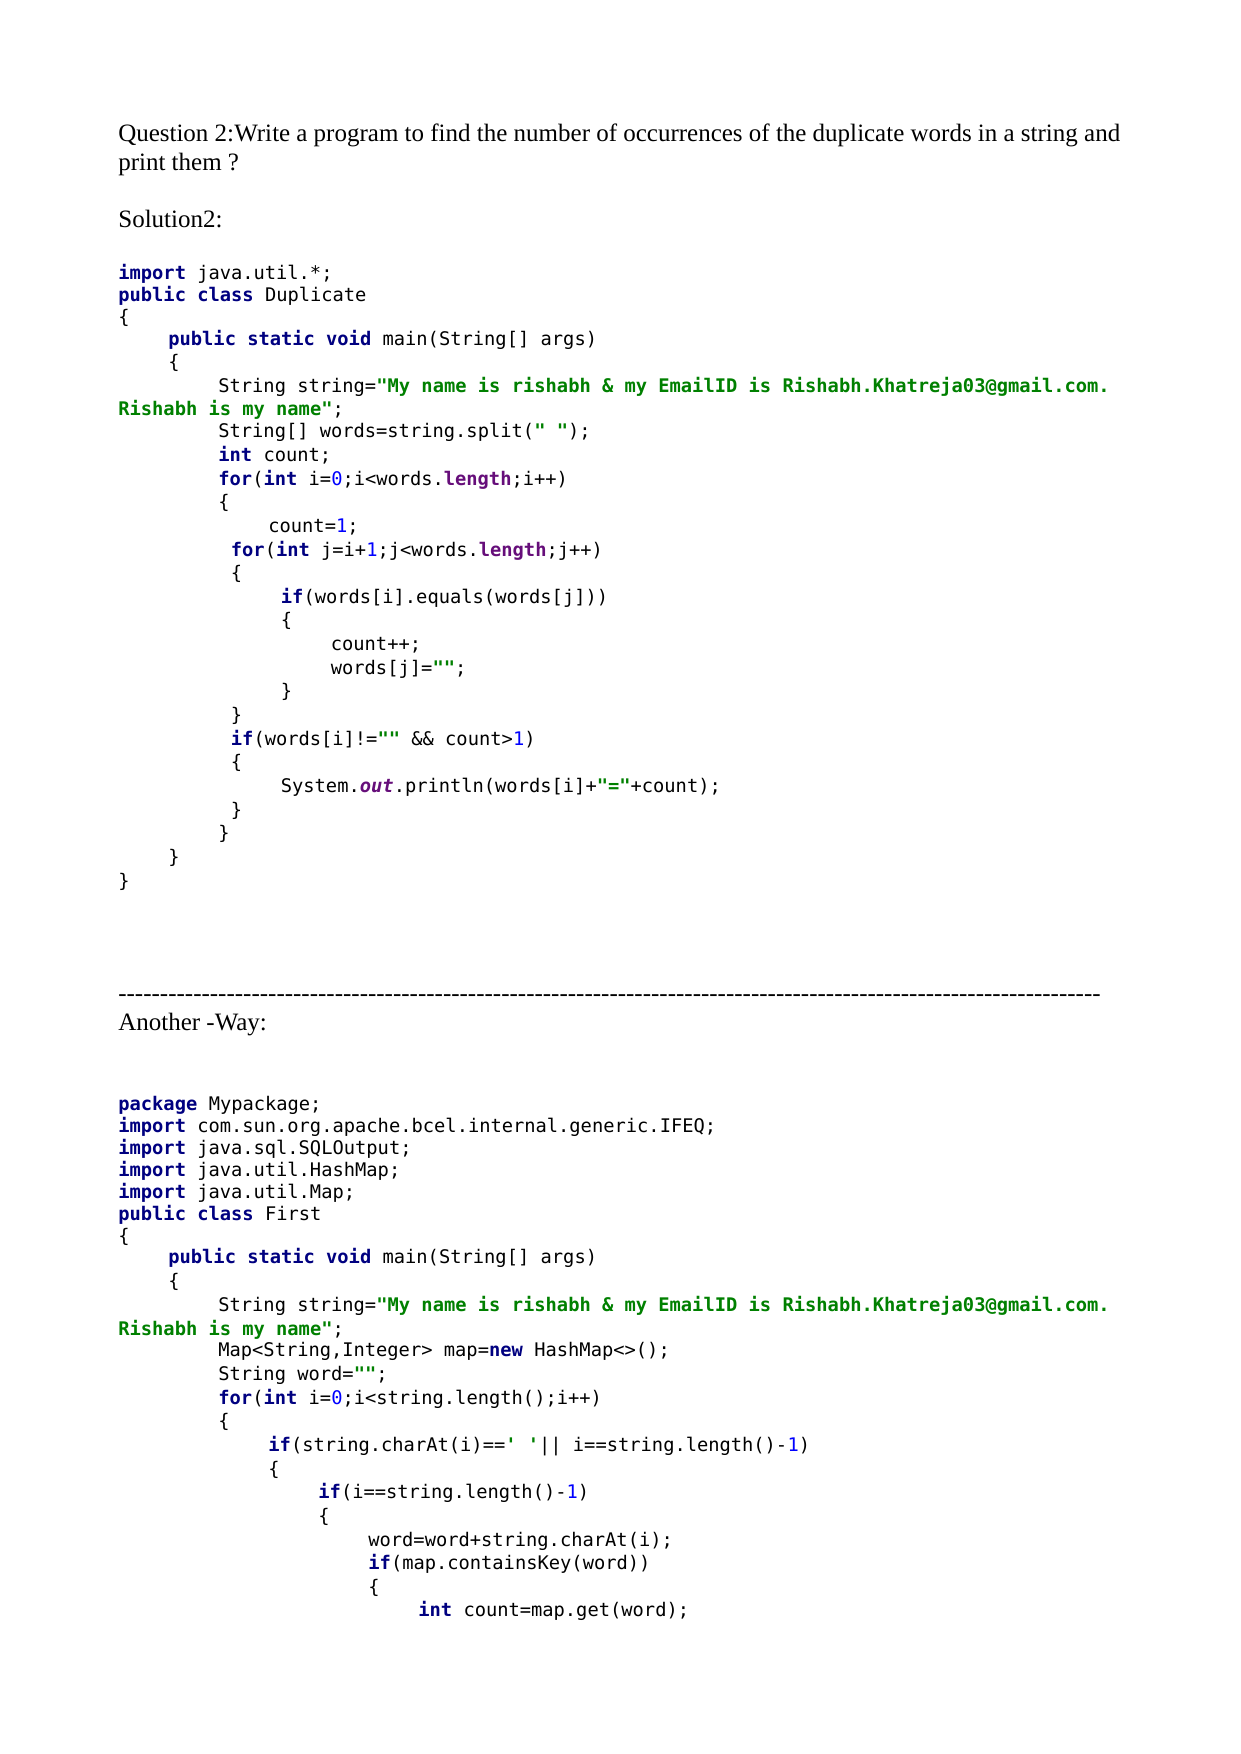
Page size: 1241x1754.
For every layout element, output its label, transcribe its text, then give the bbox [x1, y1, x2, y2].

text import java.util.*; [118, 262, 1122, 284]
text if(i==string.length()-1) [118, 1481, 1122, 1505]
text String[] words=string.split(" "); [118, 420, 1122, 444]
text public class Duplicate [118, 284, 1122, 306]
text { [118, 1225, 1122, 1247]
text { [118, 351, 1122, 375]
text String string="My name is rishabh & my EmailID is Rishabh.Khatreja03@gmail.com. Rishabh is my name"; [118, 1294, 1122, 1339]
text public static void main(String[] args) [118, 1247, 1122, 1270]
text for(int j=i+1;j<words.length;j++) [118, 538, 1122, 562]
text int count=map.get(word); [118, 1599, 1122, 1623]
text } [118, 846, 1122, 869]
text public static void main(String[] args) [118, 327, 1122, 351]
text } [118, 822, 1122, 846]
text { [118, 609, 1122, 633]
text count=1; [118, 515, 1122, 538]
text } [118, 680, 1122, 704]
text for(int i=0;i<string.length();i++) [118, 1387, 1122, 1410]
text System.out.println(words[i]+"="+count); [118, 775, 1122, 799]
text Another -Way: [118, 1007, 1122, 1036]
text import com.sun.org.apache.bcel.internal.generic.IFEQ; [118, 1115, 1122, 1137]
text { [118, 1505, 1122, 1528]
text String string="My name is rishabh & my EmailID is Rishabh.Khatreja03@gmail.com. Rishabh is my name"; [118, 375, 1122, 420]
text import java.util.HashMap; [118, 1159, 1122, 1181]
text ---------------------------------------------------------------------------------------------------------------------- [118, 978, 1122, 1007]
text { [118, 562, 1122, 586]
text words[j]=""; [118, 657, 1122, 680]
text if(words[i].equals(words[j])) [118, 586, 1122, 609]
text if(string.charAt(i)==' '|| i==string.length()-1) [118, 1434, 1122, 1458]
text public class First [118, 1203, 1122, 1225]
text } [118, 704, 1122, 728]
text { [118, 491, 1122, 515]
text package Mypackage; [118, 1093, 1122, 1115]
text import java.sql.SQLOutput; [118, 1137, 1122, 1159]
text import java.util.Map; [118, 1181, 1122, 1203]
text { [118, 1410, 1122, 1434]
text } [118, 799, 1122, 822]
text { [118, 751, 1122, 775]
text String word=""; [118, 1363, 1122, 1387]
text if(words[i]!="" && count>1) [118, 728, 1122, 751]
text } [118, 869, 1122, 891]
text int count; [118, 444, 1122, 468]
text Solution2: [118, 204, 1122, 233]
text { [118, 1576, 1122, 1599]
text { [118, 1270, 1122, 1294]
text { [118, 1458, 1122, 1481]
text for(int i=0;i<words.length;i++) [118, 468, 1122, 491]
text Question 2:Write a program to find the number of occurrences of the duplicate words in a string and print them ? [118, 118, 1122, 176]
text Map<String,Integer> map=new HashMap<>(); [118, 1339, 1122, 1363]
text if(map.containsKey(word)) [118, 1552, 1122, 1576]
text count++; [118, 633, 1122, 657]
text word=word+string.charAt(i); [118, 1528, 1122, 1552]
text { [118, 306, 1122, 327]
